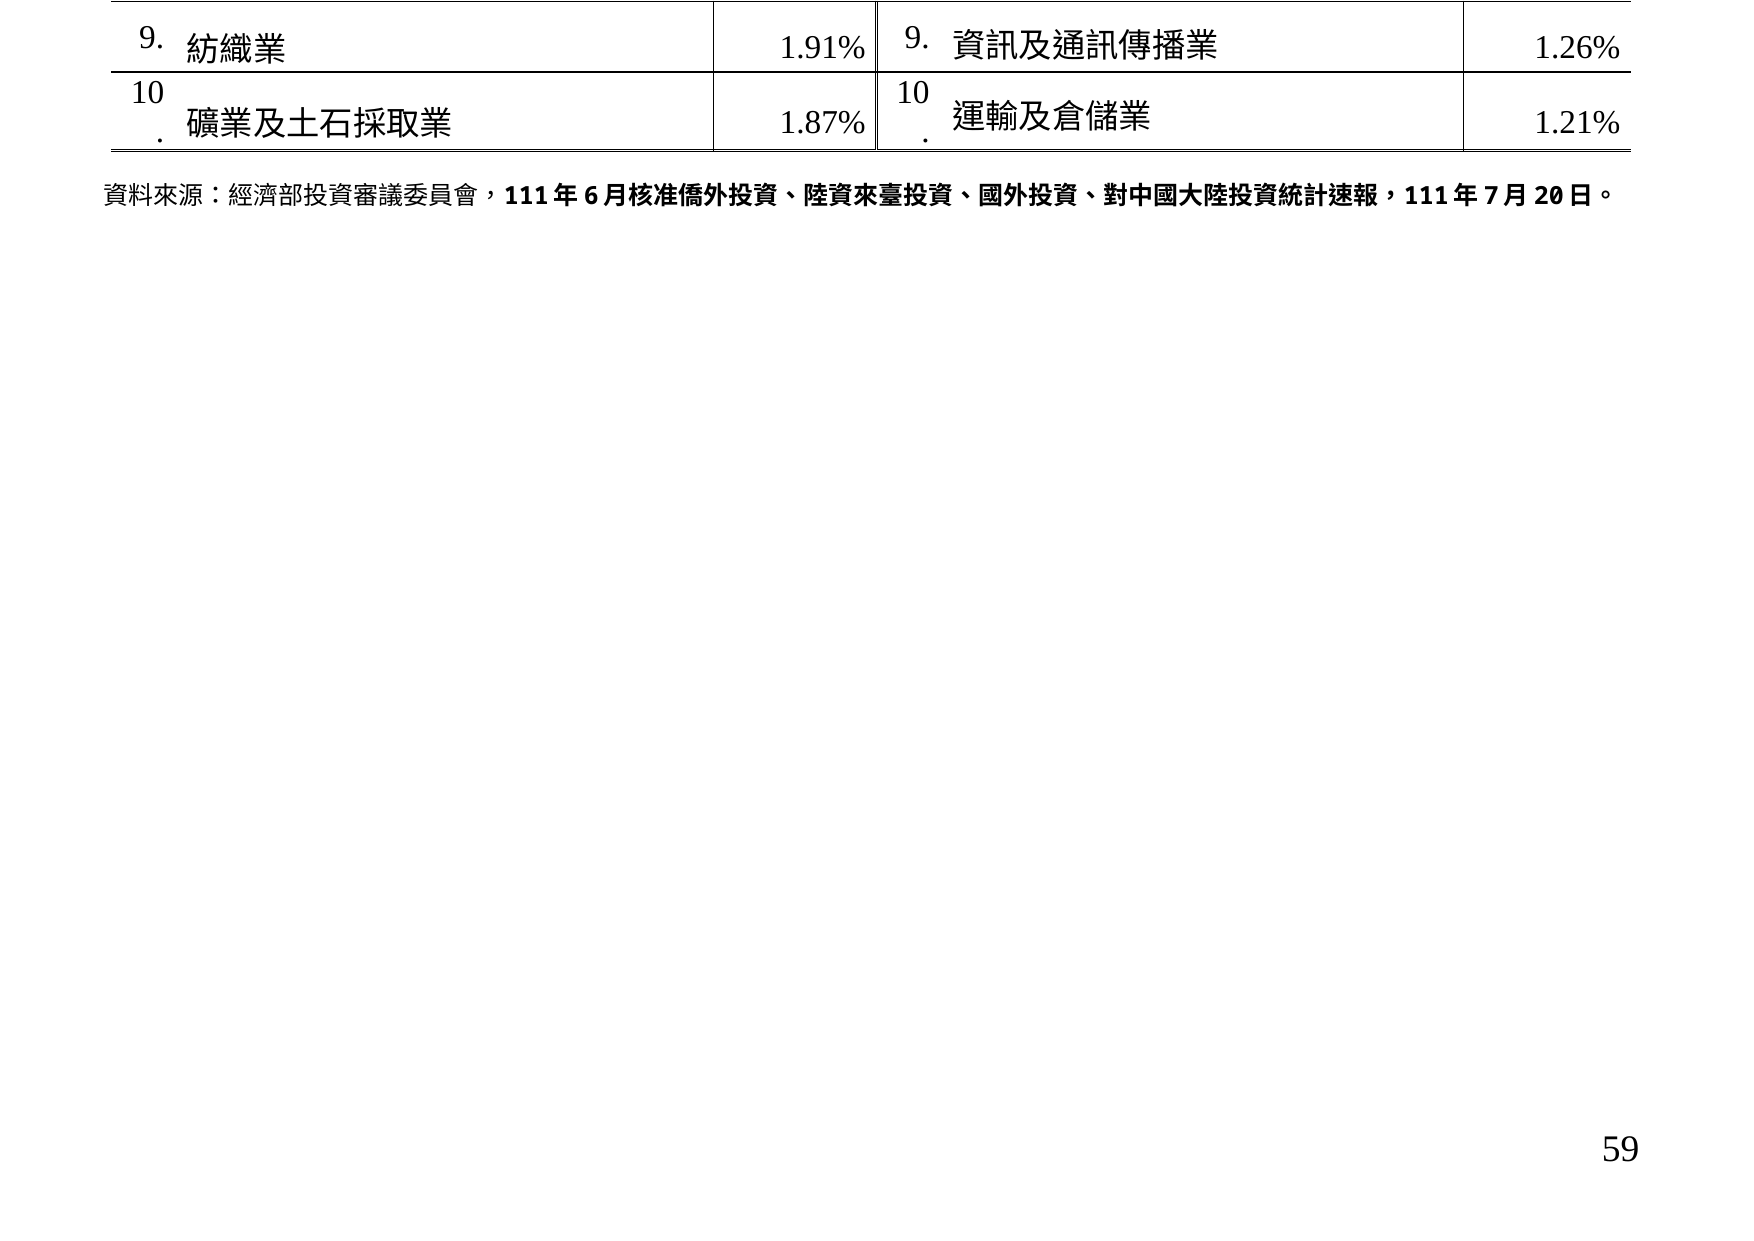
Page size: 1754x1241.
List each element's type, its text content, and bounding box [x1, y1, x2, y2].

table_cell 1.87% [714, 73, 875, 149]
table_cell 9. [111, 2, 175, 71]
table_cell 10. [878, 73, 941, 149]
table_cell 運輸及倉儲業 [941, 73, 1463, 149]
table_cell 資訊及通訊傳播業 [941, 2, 1463, 71]
table_cell 1.26% [1464, 2, 1631, 71]
table_cell 礦業及土石採取業 [175, 73, 713, 149]
table_cell 1.21% [1464, 73, 1631, 149]
table_cell 9. [878, 2, 941, 71]
table_cell 紡織業 [175, 2, 713, 71]
table_cell 1.91% [714, 2, 875, 71]
subtitle 資料來源：經濟部投資審議委員會，111年6月核准僑外投資、陸資來臺投資、國外投資、對中國大陸投資統計速報，111年7月20日。 [103, 152, 1639, 215]
table_cell 10. [111, 73, 175, 149]
